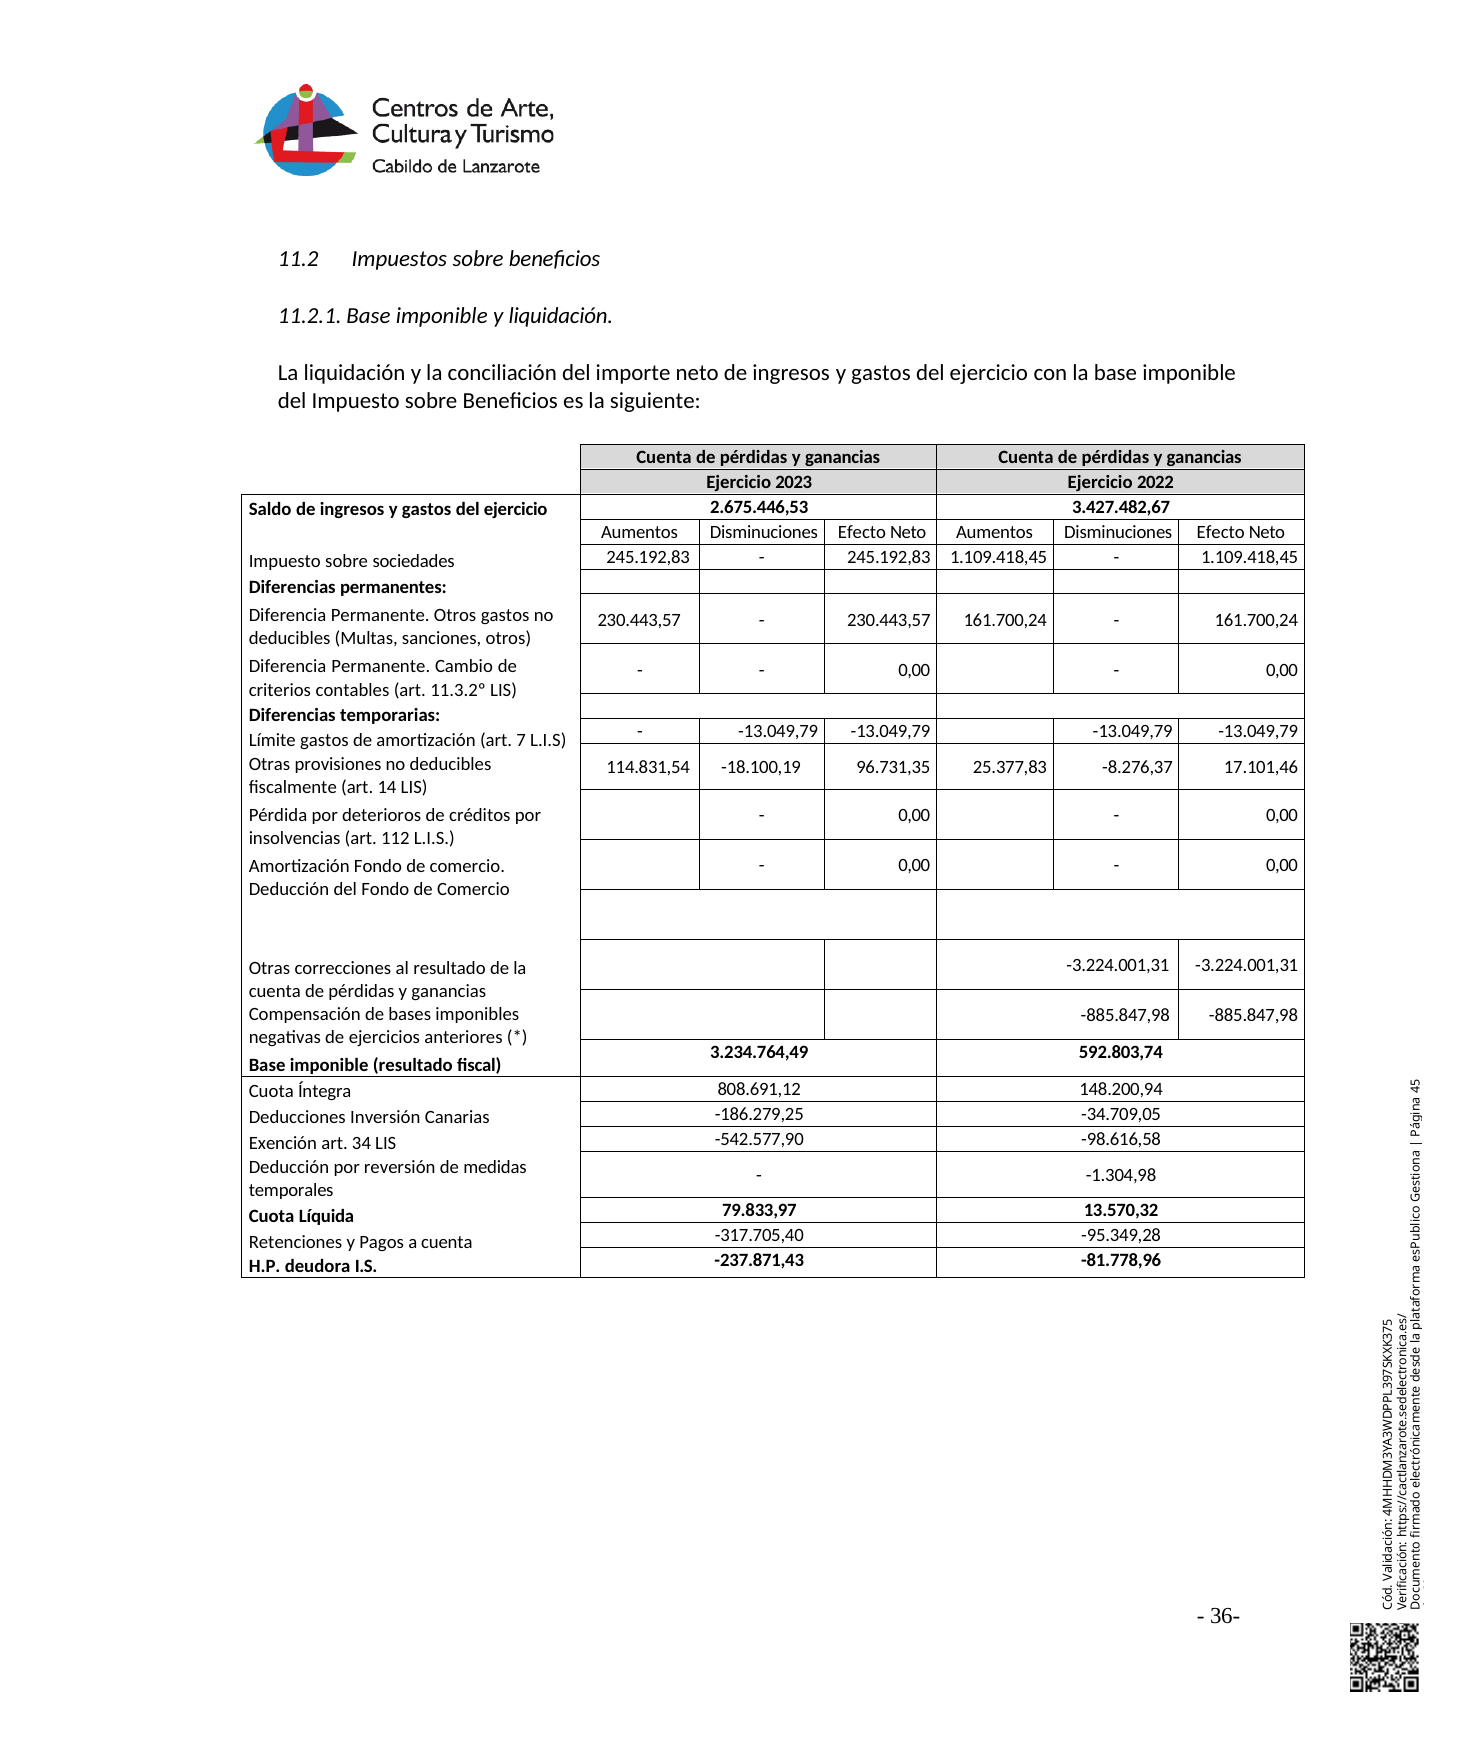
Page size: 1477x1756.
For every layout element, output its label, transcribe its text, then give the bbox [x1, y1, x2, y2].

text Verificación: https://cactlanzarote.sedelectronica.es/ [1395, 1077, 1408, 1613]
table_cell Cuota Íntegra Deducciones Inversión Canarias Exención art. 34 LIS Deducción por reversión de medidas temporales Cuota Líquida Retenciones y Pagos a cuenta H.P. deudora I.S. [242, 1077, 580, 1277]
table_cell [937, 890, 1304, 939]
table_cell 96.731,35 [825, 744, 936, 789]
table_cell -13.049,79 [825, 719, 936, 743]
table_cell -95.349,28 [937, 1223, 1304, 1247]
table_header Cuenta de pérdidas y ganancias [937, 445, 1304, 468]
table_cell [825, 940, 936, 989]
table_cell [937, 694, 1304, 718]
table_cell [581, 694, 936, 718]
table_cell 230.443,57 [581, 594, 699, 643]
table_cell 148.200,94 [937, 1077, 1304, 1101]
list Impuestos sobre beneficios [278, 244, 1432, 272]
table_cell 245.192,83 [825, 545, 936, 568]
table_cell -1.304,98 [937, 1152, 1304, 1197]
table_cell Disminuciones [1054, 520, 1178, 543]
table_cell - [1054, 644, 1178, 693]
table_cell 13.570,32 [937, 1198, 1304, 1222]
table_cell - [700, 840, 824, 889]
table_cell -18.100,19 [700, 744, 824, 789]
table_cell Disminuciones [700, 520, 824, 543]
table_cell 592.803,74 [937, 1040, 1304, 1076]
picture [1350, 1623, 1419, 1692]
table_cell [937, 790, 1053, 839]
table_cell Aumentos [937, 520, 1053, 543]
table_cell [937, 644, 1053, 693]
table_cell [581, 940, 824, 989]
table_cell - [1054, 840, 1178, 889]
table_cell Ejercicio 2022 [937, 470, 1304, 493]
text La liquidación y la conciliación del importe neto de ingresos y gastos del ejercicio con la base imponible del Impuesto sobre Beneficios es la siguiente: [278, 358, 1249, 414]
table_cell 79.833,97 [581, 1198, 936, 1222]
table_cell Saldo de ingresos y gastos del ejercicio Impuesto sobre sociedades Diferencias permanentes: Diferencia Permanente. Otros gastos no deducibles (Multas, sanciones, otros) Diferencia Permanente. Cambio de criterios contables (art. 11.3.2º LIS) Diferencias temporarias: Límite gastos de amortización (art. 7 L.I.S) Otras provisiones no deducibles fiscalmente (art. 14 LIS) Pérdida por deterioros de créditos por insolvencias (art. 112 L.I.S.) Amortización Fondo de comercio. Deducción del Fondo de Comercio Otras correcciones al resultado de la cuenta de pérdidas y ganancias Compensación de bases imponibles negativas de ejercicios anteriores (*) Base imponible (resultado fiscal) [242, 495, 580, 1076]
table_cell [937, 719, 1053, 743]
table_cell 161.700,24 [937, 594, 1053, 643]
table_cell - [700, 644, 824, 693]
table_cell - [1054, 545, 1178, 568]
table_cell 161.700,24 [1179, 594, 1304, 643]
table_cell - [700, 594, 824, 643]
table_cell -542.577,90 [581, 1127, 936, 1151]
table_cell 808.691,12 [581, 1077, 936, 1101]
table_header [241, 444, 580, 493]
table_cell - [581, 644, 699, 693]
table_cell -8.276,37 [1054, 744, 1178, 789]
table_cell Ejercicio 2023 [581, 470, 936, 493]
table_cell 1.109.418,45 [937, 545, 1053, 568]
table_cell 3.427.482,67 [937, 495, 1304, 519]
table_cell Aumentos [581, 520, 699, 543]
table_cell 0,00 [1179, 840, 1304, 889]
table_cell -98.616,58 [937, 1127, 1304, 1151]
table_cell [825, 570, 936, 593]
table_cell 245.192,83 [581, 545, 699, 568]
table_cell [581, 790, 699, 839]
table_cell -81.778,96 [937, 1248, 1304, 1277]
table_cell [1179, 570, 1304, 593]
table_cell 0,00 [825, 840, 936, 889]
table_cell -3.224.001,31 [1179, 940, 1304, 989]
table_cell 17.101,46 [1179, 744, 1304, 789]
table_cell - [581, 1152, 936, 1197]
table_cell -186.279,25 [581, 1102, 936, 1126]
table_cell - [700, 790, 824, 839]
table_cell 230.443,57 [825, 594, 936, 643]
table_cell 114.831,54 [581, 744, 699, 789]
table_cell Efecto Neto [825, 520, 936, 543]
table_cell [937, 570, 1053, 593]
table_cell 0,00 [1179, 644, 1304, 693]
table_cell [937, 840, 1053, 889]
table_cell [581, 890, 936, 939]
table_cell [700, 570, 824, 593]
table_cell [581, 840, 699, 889]
table_header Cuenta de pérdidas y ganancias [581, 445, 936, 468]
table_cell - [581, 719, 699, 743]
text Cód. Validación: 4MHHDM3YA3WDPPL397SKXK375 [1380, 1077, 1394, 1613]
table_cell 3.234.764,49 [581, 1040, 936, 1076]
table_cell -34.709,05 [937, 1102, 1304, 1126]
table_cell -13.049,79 [1054, 719, 1178, 743]
picture [253, 84, 554, 176]
table_cell - [700, 545, 824, 568]
table_cell 0,00 [825, 790, 936, 839]
table_cell [825, 990, 936, 1039]
table_cell 0,00 [825, 644, 936, 693]
table_cell -13.049,79 [1179, 719, 1304, 743]
table_cell -237.871,43 [581, 1248, 936, 1277]
table_cell -3.224.001,31 [937, 940, 1178, 989]
text Documento firmado electrónicamente desde la plataforma esPublico Gestiona | Página 45 de 60 [1408, 1077, 1424, 1613]
table_cell [1054, 570, 1178, 593]
table_cell 2.675.446,53 [581, 495, 936, 519]
table_cell -885.847,98 [1179, 990, 1304, 1039]
table_cell Efecto Neto [1179, 520, 1304, 543]
table_cell - [1054, 594, 1178, 643]
table_cell 1.109.418,45 [1179, 545, 1304, 568]
list Base imponible y liquidación. [278, 301, 1432, 329]
table_cell -13.049,79 [700, 719, 824, 743]
table_cell -885.847,98 [937, 990, 1178, 1039]
table_cell - [1054, 790, 1178, 839]
table_cell 0,00 [1179, 790, 1304, 839]
table_cell -317.705,40 [581, 1223, 936, 1247]
table_cell 25.377,83 [937, 744, 1053, 789]
table_cell [581, 570, 699, 593]
table_cell [581, 990, 824, 1039]
